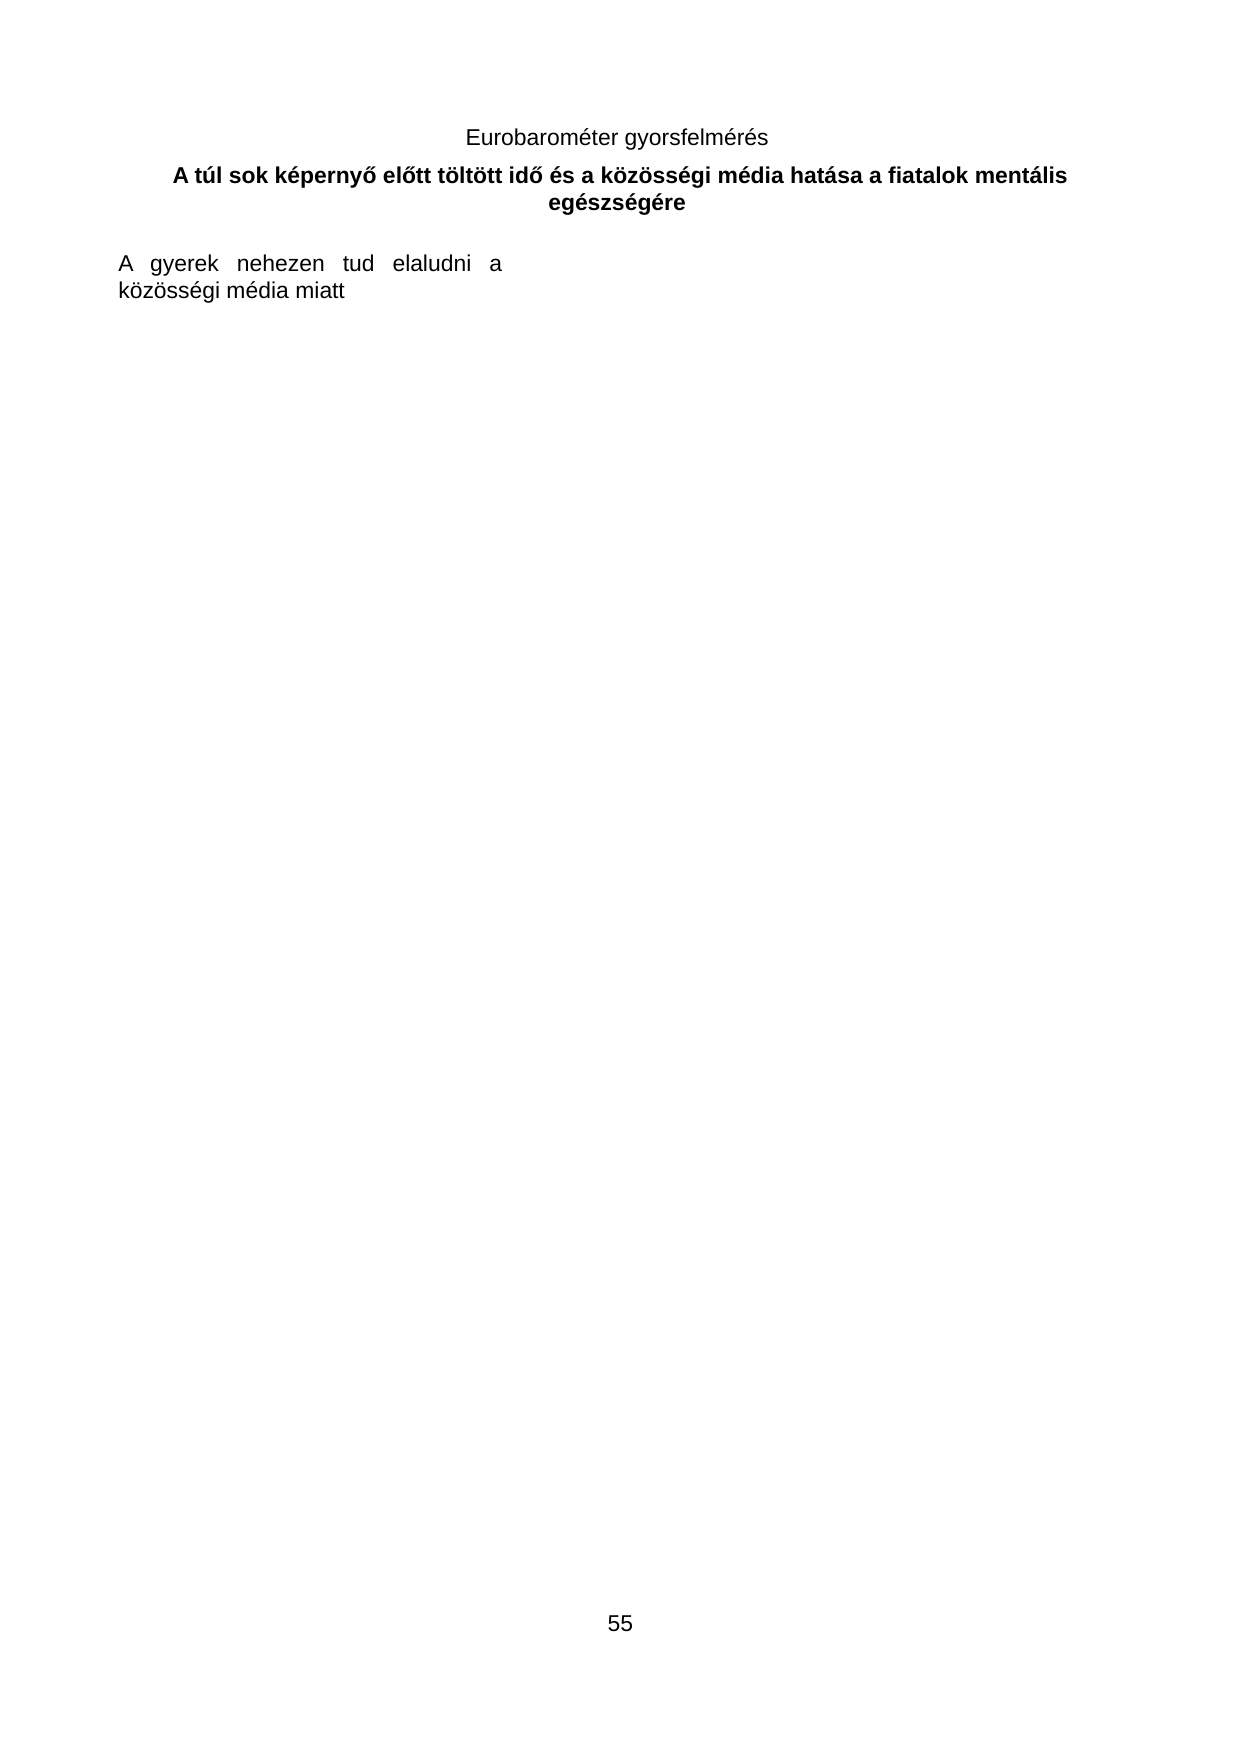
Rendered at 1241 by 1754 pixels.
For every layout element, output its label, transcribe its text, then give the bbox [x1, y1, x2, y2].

table_cell A gyerek nehezen tud elaludni a közösségi média miatt [118, 245, 502, 309]
table_cell [796, 245, 912, 309]
table_cell [655, 245, 796, 309]
table_cell [502, 245, 655, 309]
table_cell [913, 245, 1030, 309]
table_cell [1030, 245, 1122, 309]
